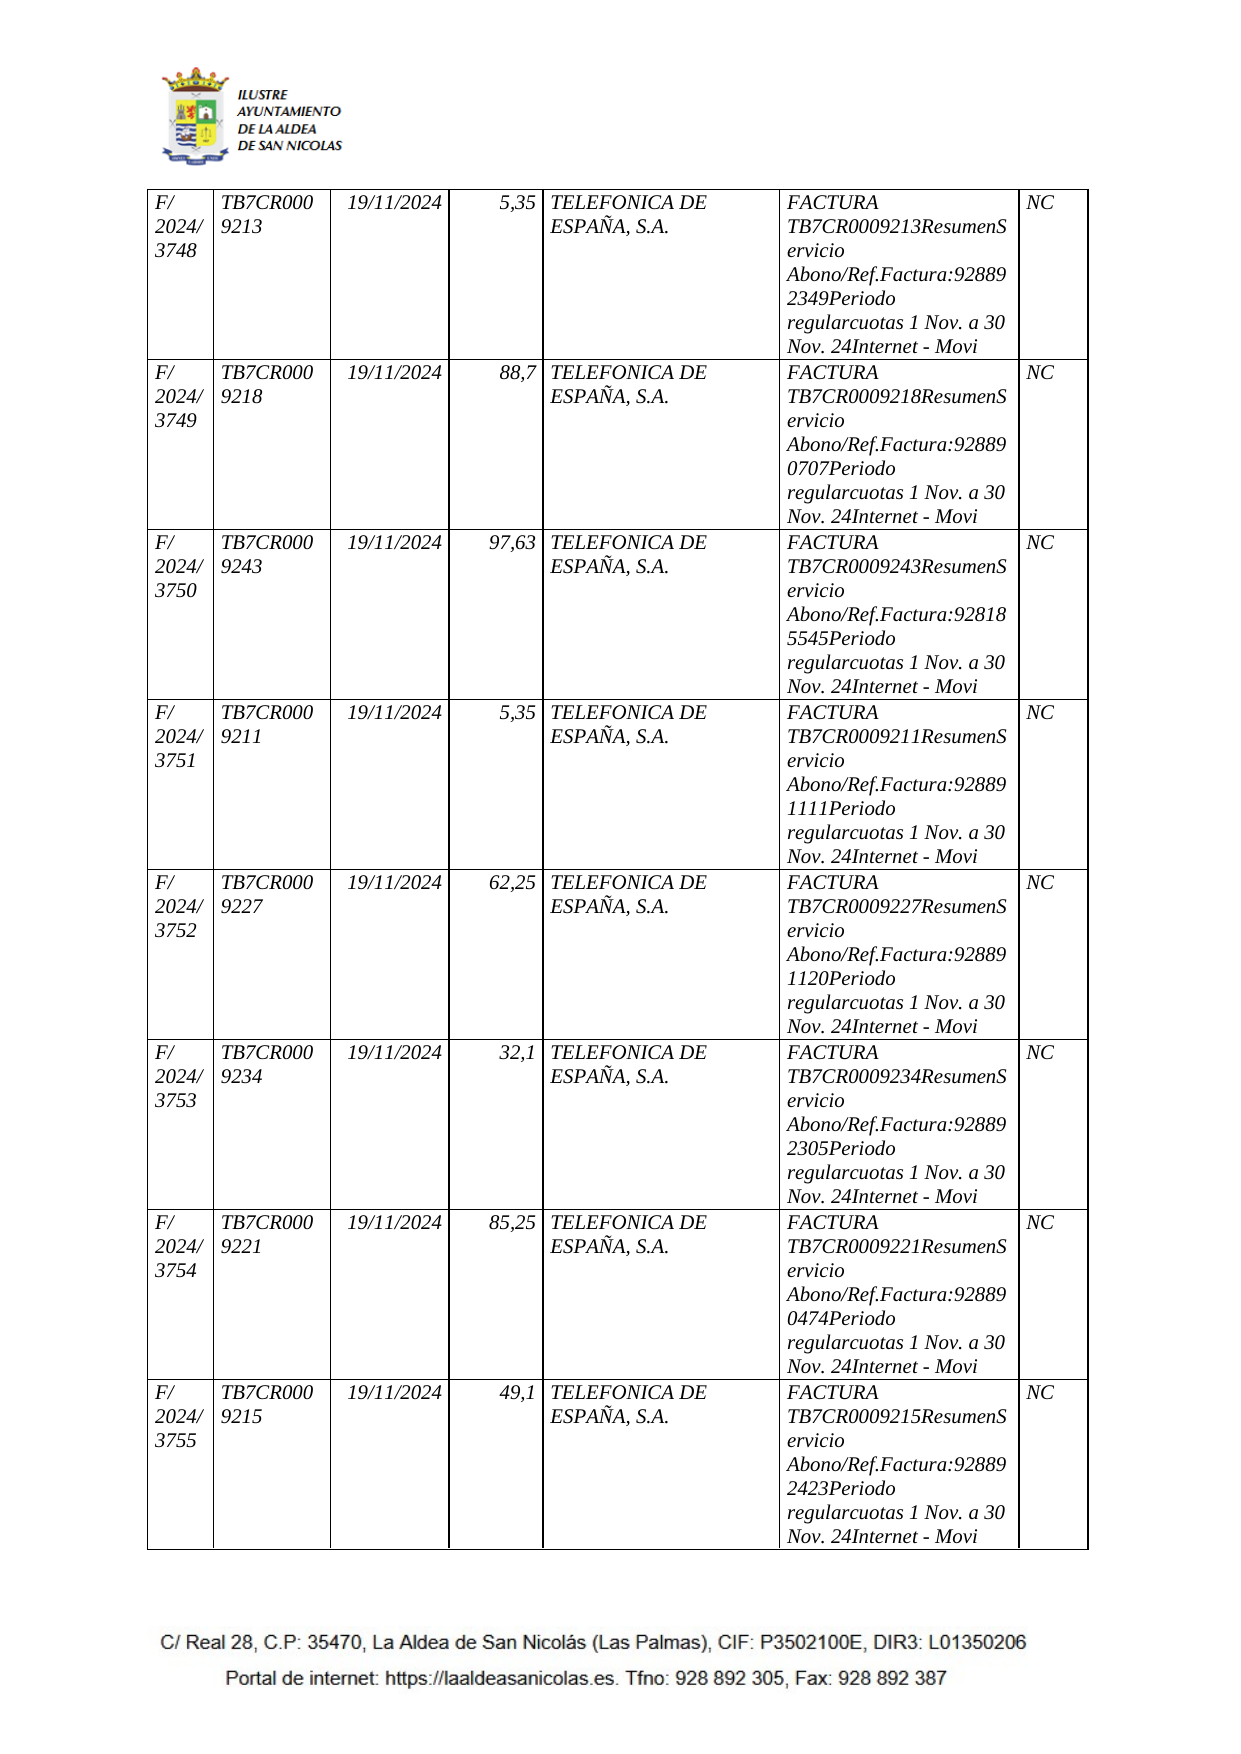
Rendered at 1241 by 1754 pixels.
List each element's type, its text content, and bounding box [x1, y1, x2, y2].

table_cell 88,7 [450, 360, 542, 528]
table_cell NC [1020, 190, 1087, 358]
table_cell TB7CR0009234 [214, 1040, 330, 1208]
table_cell F/2024/3755 [148, 1380, 213, 1548]
table_cell 19/11/2024 [331, 360, 448, 528]
table_cell F/2024/3752 [148, 870, 213, 1038]
table_cell F/2024/3750 [148, 530, 213, 698]
table_cell NC [1020, 530, 1087, 698]
table_cell F/2024/3754 [148, 1210, 213, 1378]
table_cell F/2024/3753 [148, 1040, 213, 1208]
table_cell 32,1 [450, 1040, 542, 1208]
table_cell NC [1020, 1040, 1087, 1208]
table_cell 5,35 [450, 700, 542, 868]
table_cell TB7CR0009215 [214, 1380, 330, 1548]
table_cell FACTURA TB7CR0009211ResumenServicio Abono/Ref.Factura:928891111Periodo regularcuotas 1 Nov. a 30 Nov. 24Internet - Movi [780, 700, 1018, 868]
table_cell 97,63 [450, 530, 542, 698]
picture [148, 1626, 1034, 1694]
table_cell FACTURA TB7CR0009213ResumenServicio Abono/Ref.Factura:928892349Periodo regularcuotas 1 Nov. a 30 Nov. 24Internet - Movi [780, 190, 1018, 358]
table_cell NC [1020, 870, 1087, 1038]
table_cell FACTURA TB7CR0009227ResumenServicio Abono/Ref.Factura:928891120Periodo regularcuotas 1 Nov. a 30 Nov. 24Internet - Movi [780, 870, 1018, 1038]
table_cell 49,1 [450, 1380, 542, 1548]
table_cell FACTURA TB7CR0009234ResumenServicio Abono/Ref.Factura:928892305Periodo regularcuotas 1 Nov. a 30 Nov. 24Internet - Movi [780, 1040, 1018, 1208]
table_cell TB7CR0009221 [214, 1210, 330, 1378]
table_cell TB7CR0009218 [214, 360, 330, 528]
table_cell NC [1020, 1210, 1087, 1378]
table_cell F/2024/3749 [148, 360, 213, 528]
table_cell F/2024/3751 [148, 700, 213, 868]
table_cell TELEFONICA DE ESPAÑA, S.A. [544, 360, 779, 528]
table_cell TELEFONICA DE ESPAÑA, S.A. [544, 1210, 779, 1378]
table_cell TB7CR0009211 [214, 700, 330, 868]
table_cell 19/11/2024 [331, 1380, 448, 1548]
table_cell 62,25 [450, 870, 542, 1038]
table_cell TELEFONICA DE ESPAÑA, S.A. [544, 530, 779, 698]
table_cell 19/11/2024 [331, 190, 448, 358]
table_cell TELEFONICA DE ESPAÑA, S.A. [544, 1040, 779, 1208]
table_cell TB7CR0009243 [214, 530, 330, 698]
table_cell 85,25 [450, 1210, 542, 1378]
table_cell 19/11/2024 [331, 530, 448, 698]
table_cell TB7CR0009213 [214, 190, 330, 358]
table_cell TELEFONICA DE ESPAÑA, S.A. [544, 870, 779, 1038]
table_cell FACTURA TB7CR0009221ResumenServicio Abono/Ref.Factura:928890474Periodo regularcuotas 1 Nov. a 30 Nov. 24Internet - Movi [780, 1210, 1018, 1378]
table_cell FACTURA TB7CR0009218ResumenServicio Abono/Ref.Factura:928890707Periodo regularcuotas 1 Nov. a 30 Nov. 24Internet - Movi [780, 360, 1018, 528]
table_cell 5,35 [450, 190, 542, 358]
table_cell TELEFONICA DE ESPAÑA, S.A. [544, 190, 779, 358]
table_cell F/2024/3748 [148, 190, 213, 358]
table_cell NC [1020, 700, 1087, 868]
table_cell NC [1020, 1380, 1087, 1548]
table_cell FACTURA TB7CR0009243ResumenServicio Abono/Ref.Factura:928185545Periodo regularcuotas 1 Nov. a 30 Nov. 24Internet - Movi [780, 530, 1018, 698]
table_cell FACTURA TB7CR0009215ResumenServicio Abono/Ref.Factura:928892423Periodo regularcuotas 1 Nov. a 30 Nov. 24Internet - Movi [780, 1380, 1018, 1548]
picture [148, 59, 358, 173]
table_cell TB7CR0009227 [214, 870, 330, 1038]
table_cell 19/11/2024 [331, 700, 448, 868]
table_cell NC [1020, 360, 1087, 528]
table_cell TELEFONICA DE ESPAÑA, S.A. [544, 1380, 779, 1548]
table_cell 19/11/2024 [331, 1040, 448, 1208]
table_cell TELEFONICA DE ESPAÑA, S.A. [544, 700, 779, 868]
table_cell 19/11/2024 [331, 1210, 448, 1378]
table_cell 19/11/2024 [331, 870, 448, 1038]
